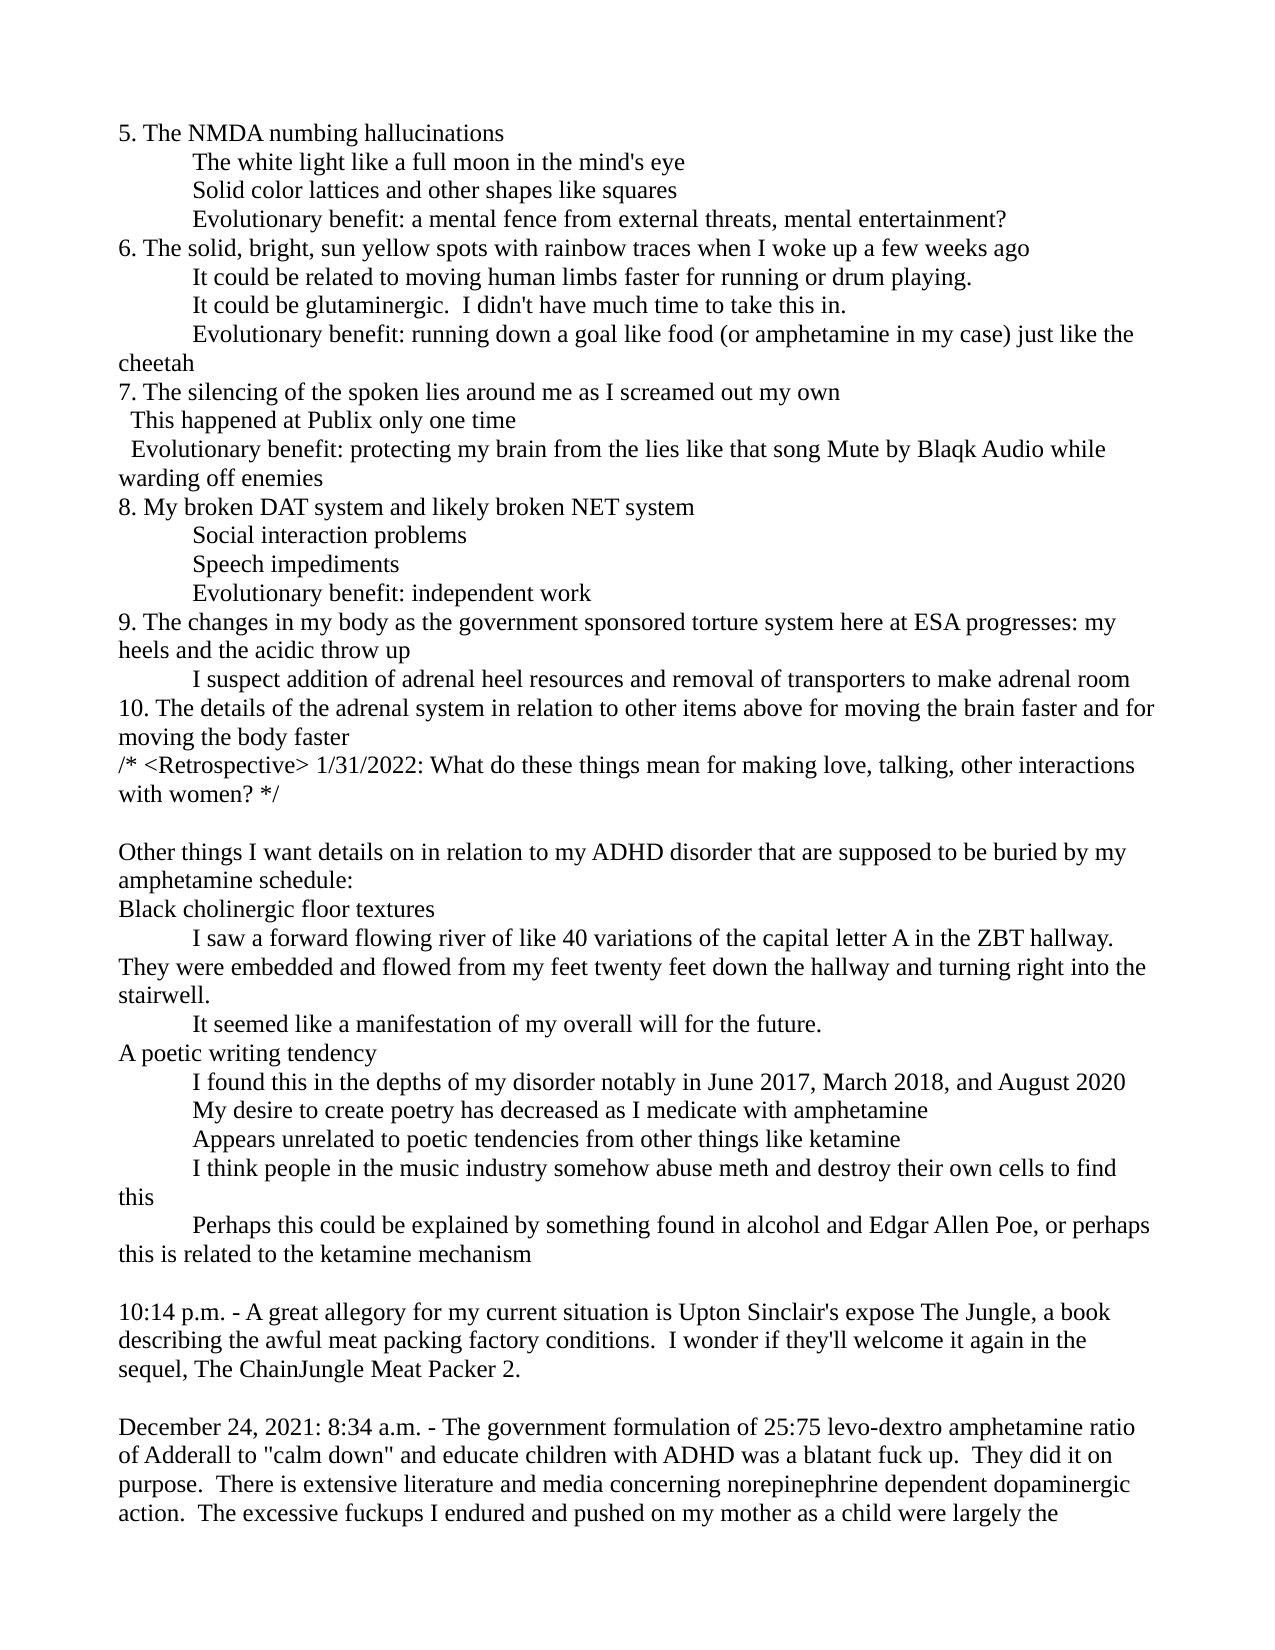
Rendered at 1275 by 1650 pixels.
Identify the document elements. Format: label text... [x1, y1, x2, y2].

text 7. The silencing of the spoken lies around me as I screamed out my own [118, 377, 1157, 406]
text 9. The changes in my body as the government sponsored torture system here at ESA progresses: my heels and the acidic throw up [118, 607, 1157, 664]
text 5. The NMDA numbing hallucinations [118, 118, 1157, 147]
text Evolutionary benefit: running down a goal like food (or amphetamine in my case) just like the cheetah [118, 319, 1157, 377]
text December 24, 2021: 8:34 a.m. - The government formulation of 25:75 levo-dextro amphetamine ratio of Adderall to "calm down" and educate children with ADHD was a blatant fuck up. They did it on purpose. There is extensive literature and media concerning norepinephrine dependent dopaminergic action. The excessive fuckups I endured and pushed on my mother as a child were largely the [118, 1412, 1157, 1527]
text /* <Retrospective> 1/31/2022: What do these things mean for making love, talking, other interactions with women? */ [118, 751, 1157, 808]
text 8. My broken DAT system and likely broken NET system [118, 492, 1157, 521]
text It seemed like a manifestation of my overall will for the future. [118, 1009, 1157, 1038]
text Evolutionary benefit: a mental fence from external threats, mental entertainment? [118, 204, 1157, 233]
text Perhaps this could be explained by something found in alcohol and Edgar Allen Poe, or perhaps this is related to the ketamine mechanism [118, 1211, 1157, 1268]
text I found this in the depths of my disorder notably in June 2017, March 2018, and August 2020 [118, 1067, 1157, 1096]
text It could be related to moving human limbs faster for running or drum playing. [118, 262, 1157, 291]
text Black cholinergic floor textures [118, 894, 1157, 923]
text Evolutionary benefit: protecting my brain from the lies like that song Mute by Blaqk Audio while warding off enemies [118, 434, 1157, 492]
text I suspect addition of adrenal heel resources and removal of transporters to make adrenal room [118, 664, 1157, 693]
text 10. The details of the adrenal system in relation to other items above for moving the brain faster and for moving the body faster [118, 693, 1157, 751]
text Social interaction problems [118, 521, 1157, 549]
text Evolutionary benefit: independent work [118, 578, 1157, 607]
text Other things I want details on in relation to my ADHD disorder that are supposed to be buried by my amphetamine schedule: [118, 837, 1157, 894]
text I saw a forward flowing river of like 40 variations of the capital letter A in the ZBT hallway. They were embedded and flowed from my feet twenty feet down the hallway and turning right into the stairwell. [118, 923, 1157, 1009]
text It could be glutaminergic. I didn't have much time to take this in. [118, 291, 1157, 319]
text My desire to create poetry has decreased as I medicate with amphetamine [118, 1096, 1157, 1124]
text Solid color lattices and other shapes like squares [118, 176, 1157, 204]
text A poetic writing tendency [118, 1038, 1157, 1067]
text I think people in the music industry somehow abuse meth and destroy their own cells to find this [118, 1153, 1157, 1211]
text The white light like a full moon in the mind's eye [118, 147, 1157, 176]
text 6. The solid, bright, sun yellow spots with rainbow traces when I woke up a few weeks ago [118, 233, 1157, 262]
text 10:14 p.m. - A great allegory for my current situation is Upton Sinclair's expose The Jungle, a book describing the awful meat packing factory conditions. I wonder if they'll welcome it again in the sequel, The ChainJungle Meat Packer 2. [118, 1297, 1157, 1383]
text Appears unrelated to poetic tendencies from other things like ketamine [118, 1124, 1157, 1153]
text This happened at Publix only one time [118, 406, 1157, 434]
text Speech impediments [118, 549, 1157, 578]
